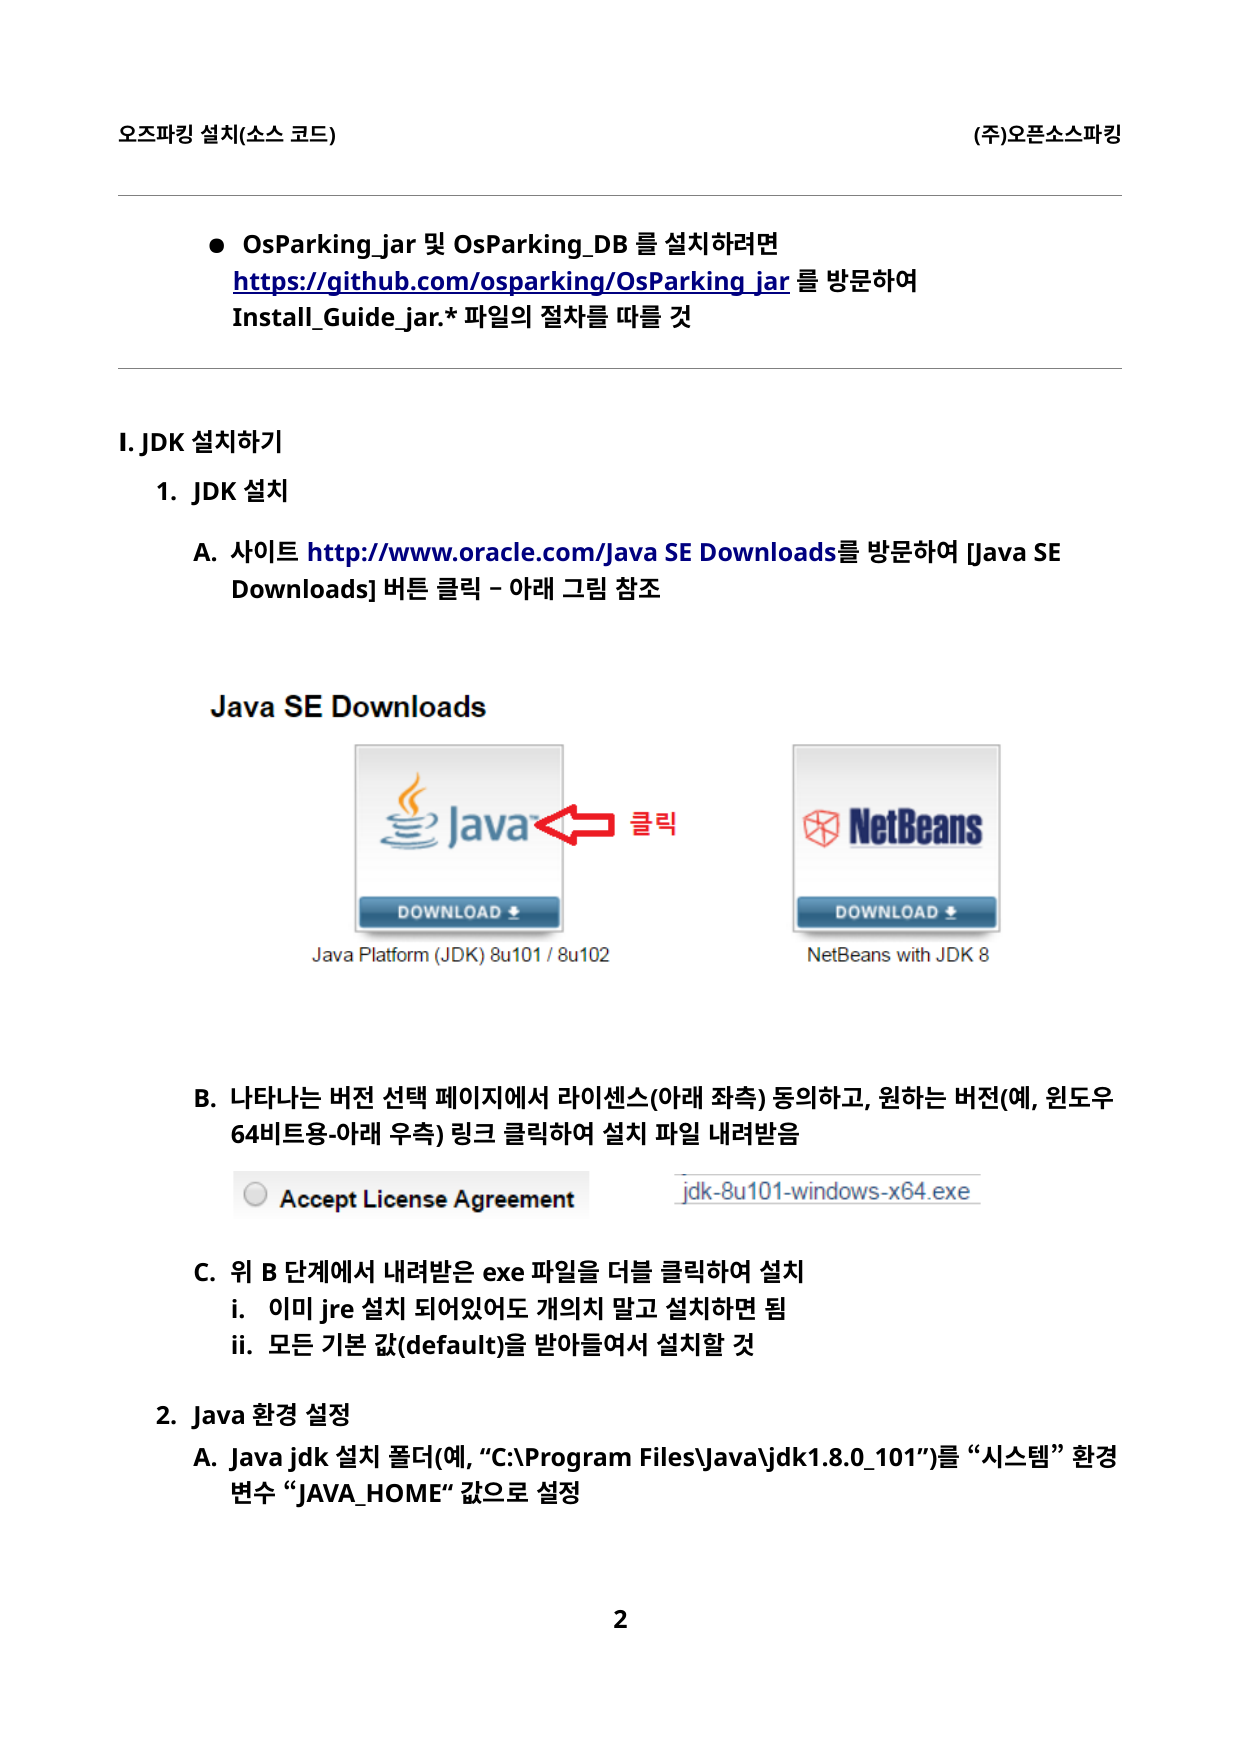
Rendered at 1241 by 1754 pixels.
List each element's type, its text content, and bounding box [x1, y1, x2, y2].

list 이미 jre 설치 되어있어도 개의치 말고 설치하면 됨 [231, 1289, 1122, 1325]
picture [233, 1171, 590, 1219]
list Java jdk 설치 폴더(예, “C:\Program Files\Java\jdk1.8.0_101”)를 “시스템” 환경 변수 “JAVA_HOME“ 값으로 설정 [193, 1437, 1122, 1544]
picture [674, 1174, 981, 1211]
subtitle Java 환경 설정 [156, 1396, 1122, 1432]
list 나타나는 버전 선택 페이지에서 라이센스(아래 좌측) 동의하고, 원하는 버전(예, 윈도우 64비트용-아래 우측) 링크 클릭하여 설치 파일 내려받음 [193, 1078, 1122, 1253]
picture [195, 673, 1045, 976]
list 사이트 http://www.oracle.com/Java SE Downloads를 방문하여 [Java SE Downloads] 버튼 클릭 – 아래 그림 참조 [193, 533, 1122, 639]
list 위 B 단계에서 내려받은 exe 파일을 더블 클릭하여 설치 [193, 1253, 1122, 1289]
subtitle JDK 설치 [156, 471, 1122, 530]
list 모든 기본 값(default)을 받아들여서 설치할 것 [231, 1325, 1122, 1362]
subtitle Ⅰ. JDK 설치하기 [118, 422, 1122, 459]
list OsParking_jar 및 OsParking_DB 를 설치하려면 https://github.com/osparking/OsParking_jar 를 방문하여 Install_Guide_jar.* 파일의 절차를 따를 것 [207, 225, 1122, 351]
